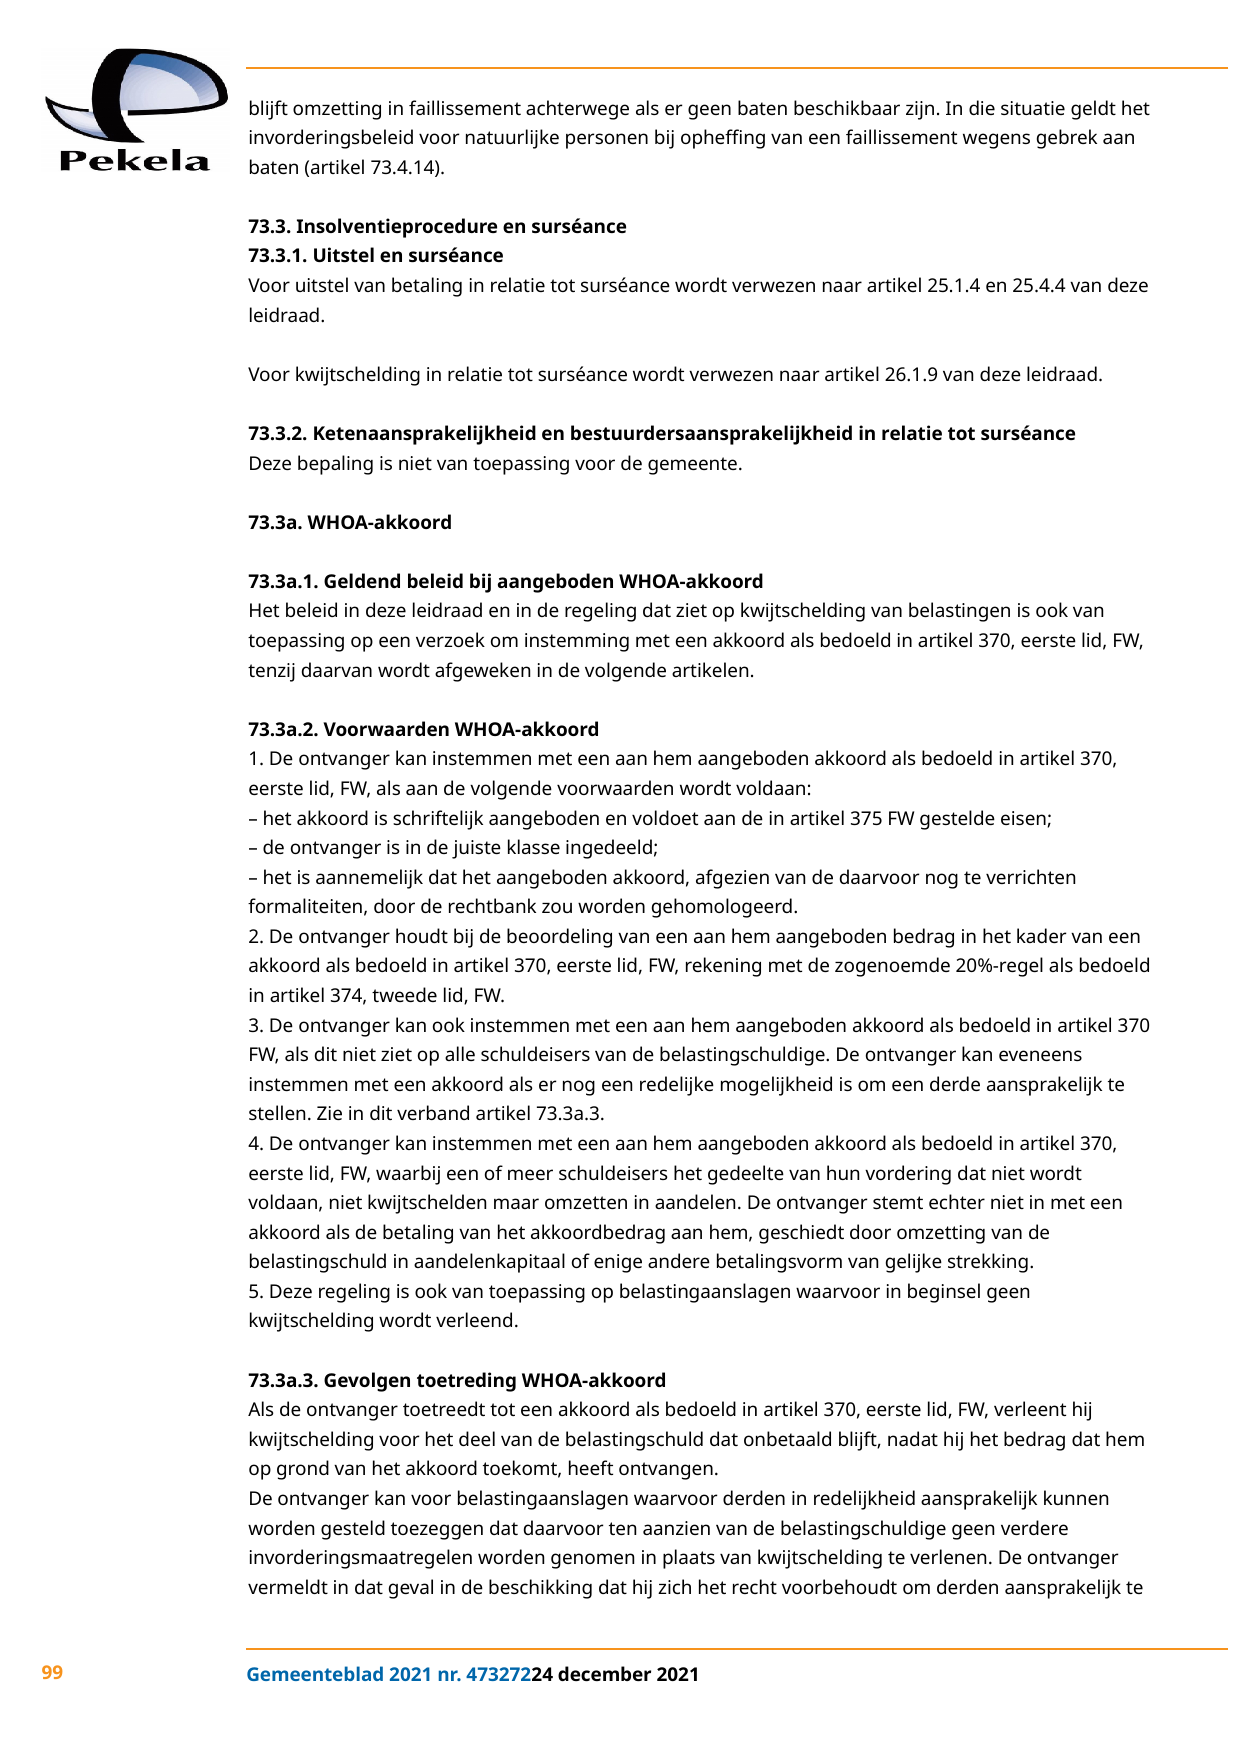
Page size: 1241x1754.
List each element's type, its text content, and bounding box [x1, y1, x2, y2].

text De ontvanger kan voor belastingaanslagen waarvoor derden in redelijkheid aansprakelijk kunnen [248, 1485, 1152, 1511]
text Deze bepaling is niet van toepassing voor de gemeente. [248, 450, 1152, 476]
text 5. Deze regeling is ook van toepassing op belastingaanslagen waarvoor in beginsel geen kwijtschelding wordt verleend. [248, 1278, 1152, 1333]
text Voor uitstel van betaling in relatie tot surséance wordt verwezen naar artikel 25.1.4 en 25.4.4 van deze leidraad. [248, 272, 1152, 328]
picture [41, 47, 231, 172]
text – het akkoord is schriftelijk aangeboden en voldoet aan de in artikel 375 FW gestelde eisen; [248, 805, 1152, 831]
text Het beleid in deze leidraad en in de regeling dat ziet op kwijtschelding van belastingen is ook van toepassing op een verzoek om instemming met een akkoord als bedoeld in artikel 370, eerste lid, FW, tenzij daarvan wordt afgeweken in de volgende artikelen. [248, 598, 1152, 683]
text 73.3.2. Ketenaansprakelijkheid en bestuurdersaansprakelijkheid in relatie tot surséance [248, 420, 1152, 446]
text 3. De ontvanger kan ook instemmen met een aan hem aangeboden akkoord als bedoeld in artikel 370 FW, als dit niet ziet op alle schuldeisers van de belastingschuldige. De ontvanger kan eveneens instemmen met een akkoord als er nog een redelijke mogelijkheid is om een derde aansprakelijk te stellen. Zie in dit verband artikel 73.3a.3. [248, 1012, 1152, 1126]
text 4. De ontvanger kan instemmen met een aan hem aangeboden akkoord als bedoeld in artikel 370, eerste lid, FW, waarbij een of meer schuldeisers het gedeelte van hun vordering dat niet wordt voldaan, niet kwijtschelden maar omzetten in aandelen. De ontvanger stemt echter niet in met een akkoord als de betaling van het akkoordbedrag aan hem, geschiedt door omzetting van de belastingschuld in aandelenkapitaal of enige andere betalingsvorm van gelijke strekking. [248, 1130, 1152, 1274]
text – het is aannemelijk dat het aangeboden akkoord, afgezien van de daarvoor nog te verrichten formaliteiten, door de rechtbank zou worden gehomologeerd. [248, 864, 1152, 919]
text 73.3a.3. Gevolgen toetreding WHOA-akkoord [248, 1367, 1152, 1393]
text 73.3a.2. Voorwaarden WHOA-akkoord [248, 716, 1152, 742]
text worden gesteld toezeggen dat daarvoor ten aanzien van de belastingschuldige geen verdere invorderingsmaatregelen worden genomen in plaats van kwijtschelding te verlenen. De ontvanger vermeldt in dat geval in de beschikking dat hij zich het recht voorbehoudt om derden aansprakelijk te [248, 1515, 1152, 1600]
text 2. De ontvanger houdt bij de beoordeling van een aan hem aangeboden bedrag in het kader van een akkoord als bedoeld in artikel 370, eerste lid, FW, rekening met de zogenoemde 20%-regel als bedoeld in artikel 374, tweede lid, FW. [248, 923, 1152, 1008]
text 73.3. Insolventieprocedure en surséance [248, 213, 1152, 239]
text 1. De ontvanger kan instemmen met een aan hem aangeboden akkoord als bedoeld in artikel 370, eerste lid, FW, als aan de volgende voorwaarden wordt voldaan: [248, 746, 1152, 801]
text 73.3.1. Uitstel en surséance [248, 243, 1152, 268]
text Als de ontvanger toetreedt tot een akkoord als bedoeld in artikel 370, eerste lid, FW, verleent hij kwijtschelding voor het deel van de belastingschuld dat onbetaald blijft, nadat hij het bedrag dat hem op grond van het akkoord toekomt, heeft ontvangen. [248, 1396, 1152, 1481]
text 73.3a. WHOA-akkoord [248, 509, 1152, 535]
text – de ontvanger is in de juiste klasse ingedeeld; [248, 834, 1152, 860]
text blijft omzetting in faillissement achterwege als er geen baten beschikbaar zijn. In die situatie geldt het invorderingsbeleid voor natuurlijke personen bij opheffing van een faillissement wegens gebrek aan baten (artikel 73.4.14). [248, 95, 1152, 180]
text Voor kwijtschelding in relatie tot surséance wordt verwezen naar artikel 26.1.9 van deze leidraad. [248, 361, 1152, 387]
text 73.3a.1. Geldend beleid bij aangeboden WHOA-akkoord [248, 568, 1152, 594]
